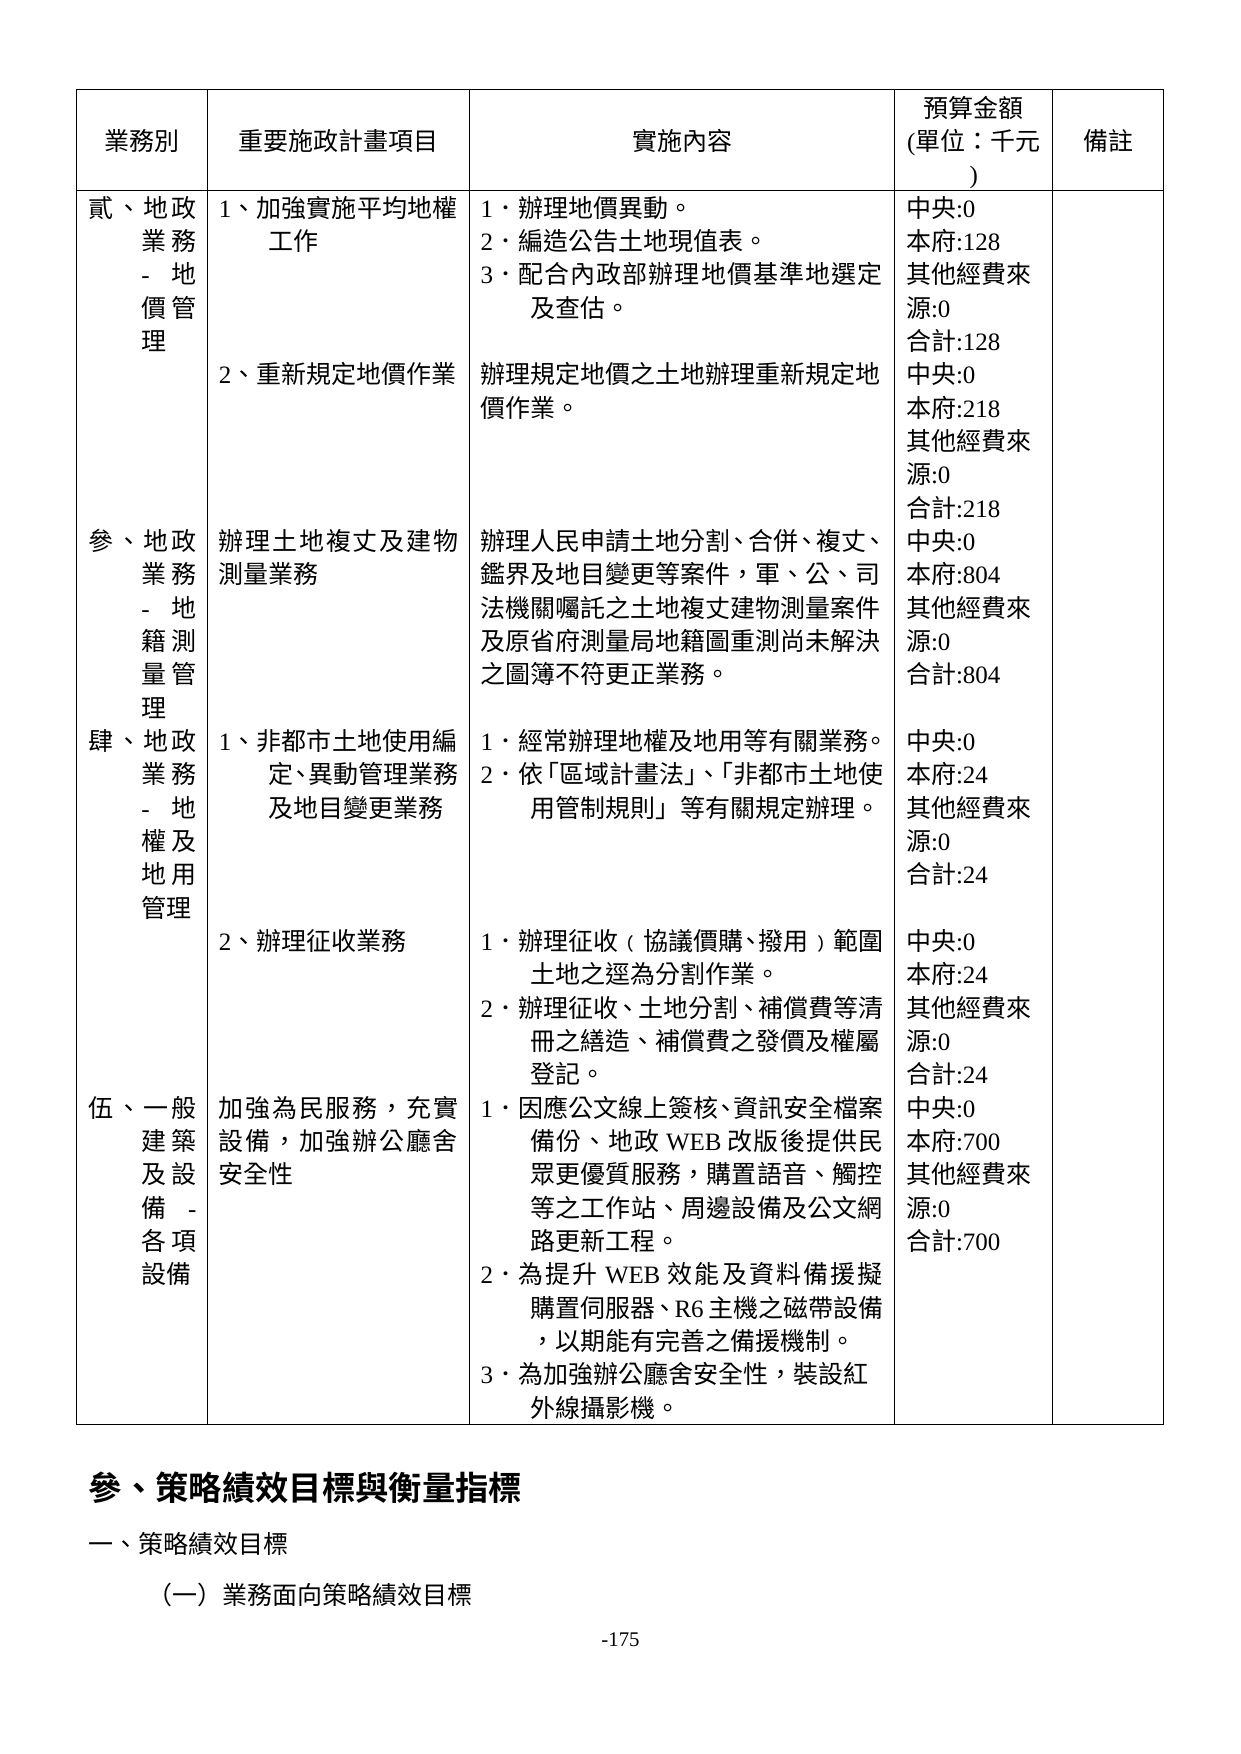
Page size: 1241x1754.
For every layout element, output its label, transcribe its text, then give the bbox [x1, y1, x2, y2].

table_cell 辦理土地複丈及建物測量業務 [208, 524, 469, 724]
table_cell 辦理人民申請土地分割、合併、複丈、鑑界及地目變更等案件，軍、公、司法機關囑託之土地複丈建物測量案件及原省府測量局地籍圖重測尚未解決之圖簿不符更正業務。 [470, 524, 894, 724]
table_cell 加強為民服務，充實設備，加強辦公廳舍安全性 [208, 1090, 469, 1424]
table_cell 參、地政業務-地籍測量管理 [77, 524, 207, 724]
table_cell 辦理征收業務 [208, 924, 469, 1090]
table_cell 重新規定地價作業 [208, 357, 469, 524]
table_cell 因應公文線上簽核、資訊安全檔案備份、地政WEB改版後提供民眾更優質服務，購置語音、觸控等之工作站、周邊設備及公文網路更新工程。 為提升WEB效能及資料備援擬購置伺服器、R6主機之磁帶設備，以期能有完善之備援機制。 為加強辦公廳舍安全性，裝設紅外線攝影機。 [470, 1090, 894, 1424]
table_cell 中央:0 本府:804 其他經費來源:0 合計:804 [895, 524, 1052, 724]
text （一）業務面向策略績效目標 [148, 1575, 1152, 1611]
table_cell 中央:0 本府:700 其他經費來源:0 合計:700 [895, 1090, 1052, 1424]
table_cell 中央:0 本府:24 其他經費來源:0 合計:24 [895, 924, 1052, 1090]
table_header 備註 [1053, 90, 1163, 190]
table_header 重要施政計畫項目 [208, 90, 469, 190]
table_cell [1053, 191, 1163, 357]
table_cell 辦理征收﹙協議價購、撥用﹚範圍土地之逕為分割作業。 辦理征收、土地分割、補償費等清冊之繕造、補償費之發價及權屬登記。 [470, 924, 894, 1090]
table_header 業務別 [77, 90, 207, 190]
table_cell 辦理地價異動。 編造公告土地現值表。 配合內政部辦理地價基準地選定及查估。 [470, 191, 894, 357]
table_header 預算金額 (單位：千元) [895, 90, 1052, 190]
table_cell 肆、地政業務-地權及地用管理 [77, 724, 207, 924]
table_cell 中央:0 本府:128 其他經費來源:0 合計:128 [895, 191, 1052, 357]
table_cell [1053, 357, 1163, 524]
table_cell 中央:0 本府:24 其他經費來源:0 合計:24 [895, 724, 1052, 924]
table_cell 經常辦理地權及地用等有關業務。 依「區域計畫法」、「非都市土地使用管制規則」等有關規定辦理。 [470, 724, 894, 924]
table_cell [1053, 524, 1163, 724]
table_cell [1053, 924, 1163, 1090]
table_cell [77, 924, 207, 1090]
table_cell 加強實施平均地權工作 [208, 191, 469, 357]
table_cell [1053, 724, 1163, 924]
table_cell 伍、一般建築及設備-各項設備 [77, 1090, 207, 1424]
table_cell 中央:0 本府:218 其他經費來源:0 合計:218 [895, 357, 1052, 524]
table_cell [77, 357, 207, 524]
table_cell 貳、地政業務-地價管理 [77, 191, 207, 357]
text 一、策略績效目標 [88, 1524, 1152, 1561]
table_cell 辦理規定地價之土地辦理重新規定地價作業。 [470, 357, 894, 524]
table_cell 非都市土地使用編定、異動管理業務及地目變更業務 [208, 724, 469, 924]
table_cell [1053, 1090, 1163, 1424]
text 參、策略績效目標與衡量指標 [88, 1462, 1152, 1510]
table_header 實施內容 [470, 90, 894, 190]
